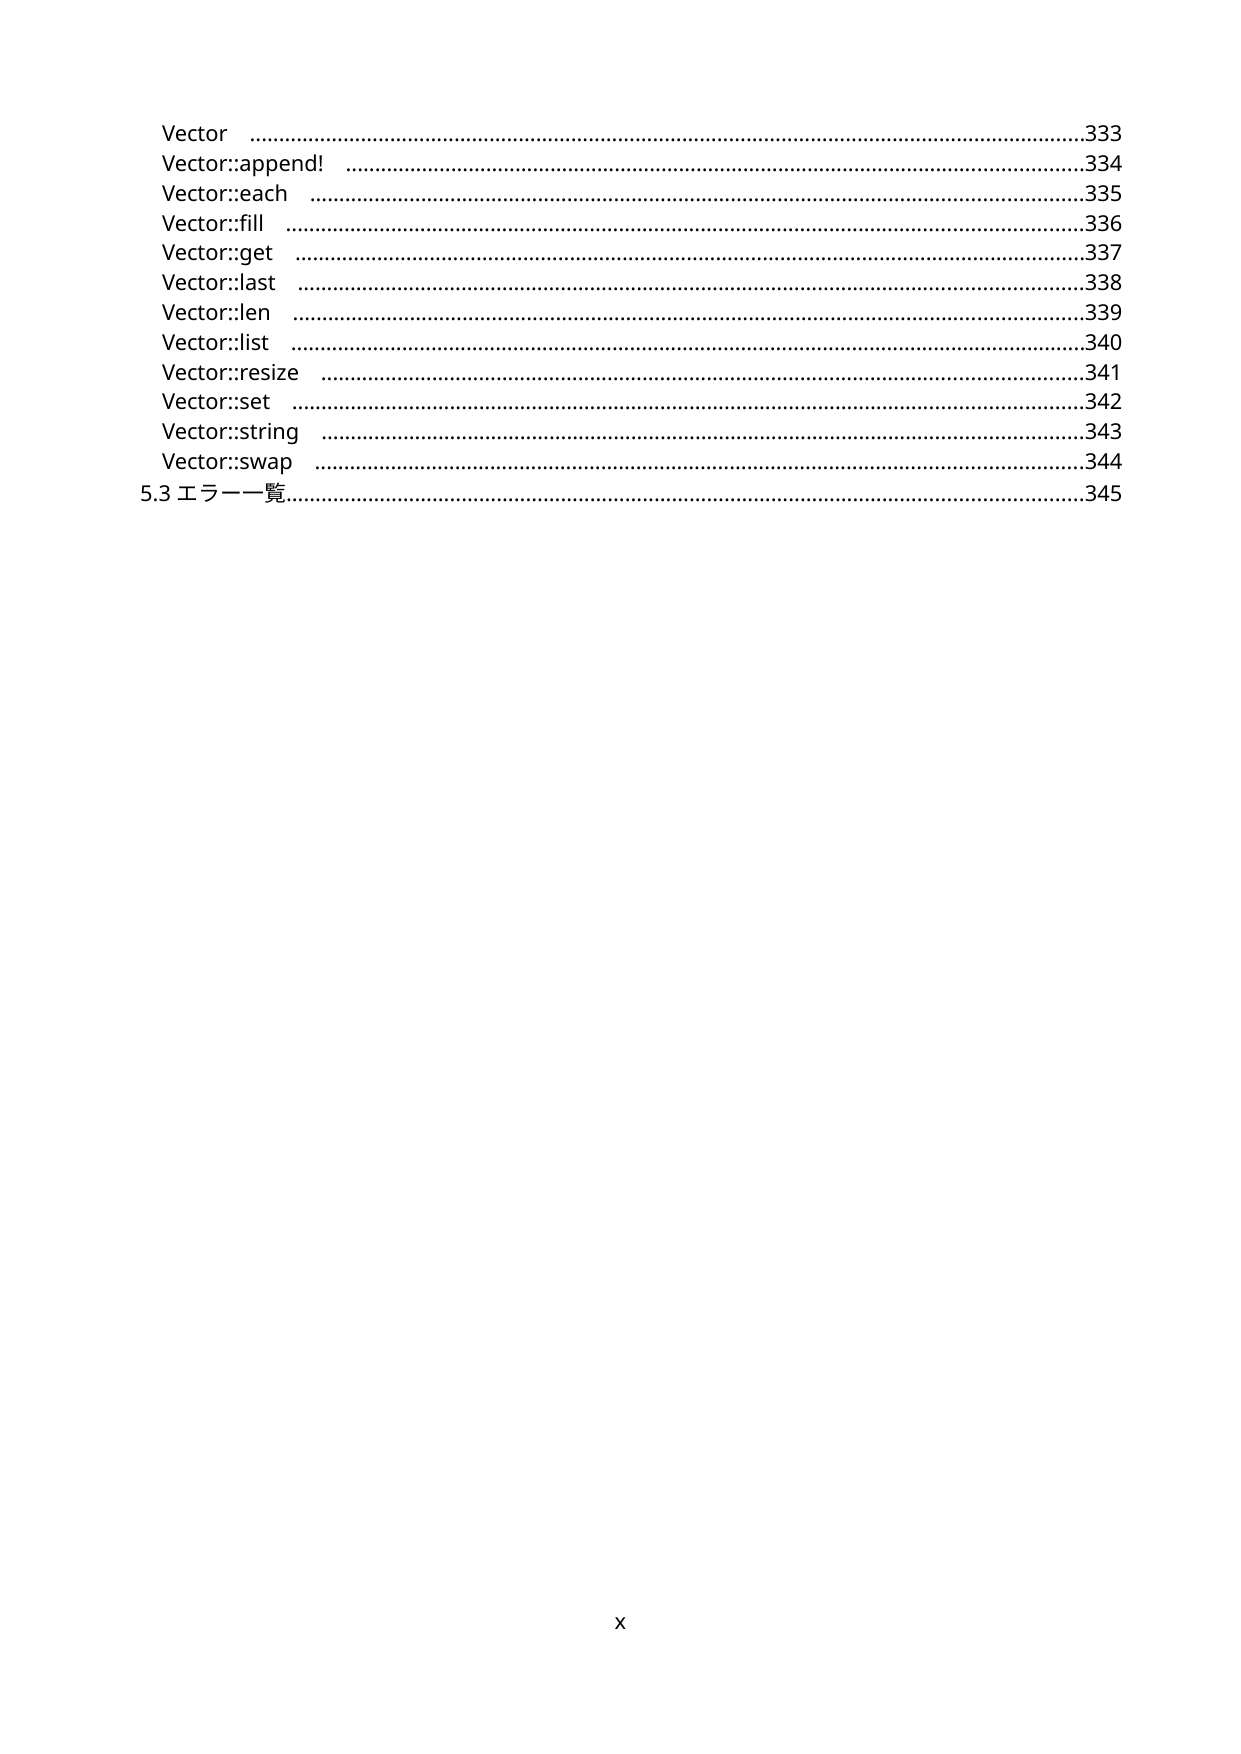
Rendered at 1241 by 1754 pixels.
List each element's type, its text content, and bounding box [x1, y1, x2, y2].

text Vector::string 343 [162, 416, 1122, 446]
text Vector::set 342 [162, 386, 1122, 416]
text Vector::append! 334 [162, 148, 1122, 178]
text Vector::resize 341 [162, 356, 1122, 386]
text Vector::swap 344 [162, 446, 1122, 476]
text Vector::list 340 [162, 327, 1122, 356]
text Vector::get 337 [162, 237, 1122, 267]
text Vector::len 339 [162, 297, 1122, 327]
text Vector::fill 336 [162, 207, 1122, 237]
text Vector::last 338 [162, 267, 1122, 297]
text Vector::each 335 [162, 178, 1122, 207]
text 5.3 エラー一覧 345 [140, 476, 1122, 507]
text Vector 333 [162, 118, 1122, 148]
